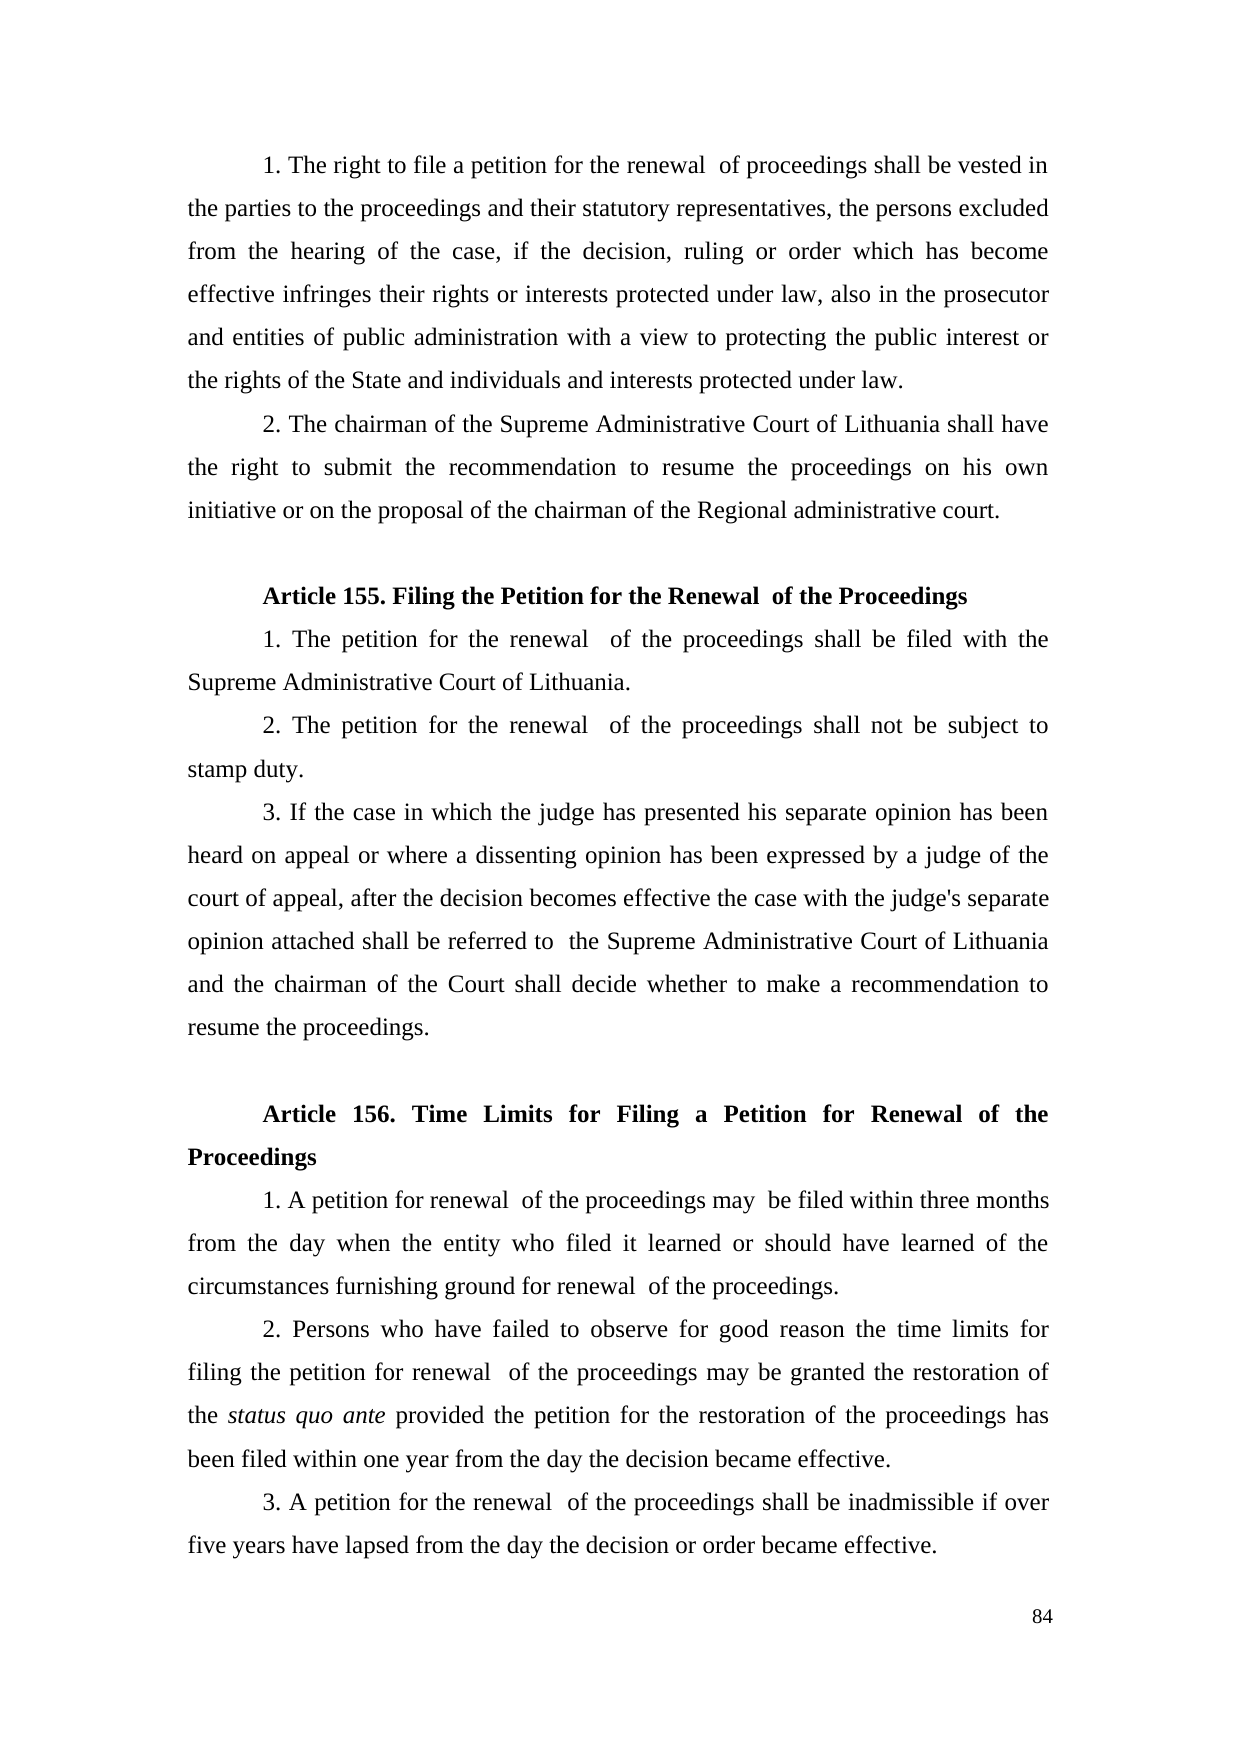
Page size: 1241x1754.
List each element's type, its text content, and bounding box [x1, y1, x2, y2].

text 2. The chairman of the Supreme Administrative Court of Lithuania shall have the right to submit the recommendation to resume the proceedings on his own initiative or on the proposal of the chairman of the Regional administrative court. [187, 409, 1050, 524]
text 1. The right to file a petition for the renewal of proceedings shall be vested in the parties to the proceedings and their statutory representatives, the persons excluded from the hearing of the case, if the decision, ruling or order which has become effective infringes their rights or interests protected under law, also in the prosecutor and entities of public administration with a view to protecting the public interest or the rights of the State and individuals and interests protected under law. [187, 150, 1050, 394]
text 2. Persons who have failed to observe for good reason the time limits for filing the petition for renewal of the proceedings may be granted the restoration of the status quo ante provided the petition for the restoration of the proceedings has been filed within one year from the day the decision became effective. [187, 1314, 1050, 1472]
text 1. A petition for renewal of the proceedings may be filed within three months from the day when the entity who filed it learned or should have learned of the circumstances furnishing ground for renewal of the proceedings. [187, 1185, 1050, 1300]
text 2. The petition for the renewal of the proceedings shall not be subject to stamp duty. [187, 711, 1050, 782]
text 3. If the case in which the judge has presented his separate opinion has been heard on appeal or where a dissenting opinion has been expressed by a judge of the court of appeal, after the decision becomes effective the case with the judge's separate opinion attached shall be referred to the Supreme Administrative Court of Lithuania and the chairman of the Court shall decide whether to make a recommendation to resume the proceedings. [187, 797, 1050, 1041]
text Article 155. Filing the Petition for the Renewal of the Proceedings [187, 581, 1050, 610]
text 3. A petition for the renewal of the proceedings shall be inadmissible if over five years have lapsed from the day the decision or order became effective. [187, 1487, 1050, 1559]
text Article 156. Time Limits for Filing a Petition for Renewal of the Proceedings [187, 1099, 1050, 1171]
text 1. The petition for the renewal of the proceedings shall be filed with the Supreme Administrative Court of Lithuania. [187, 624, 1050, 696]
